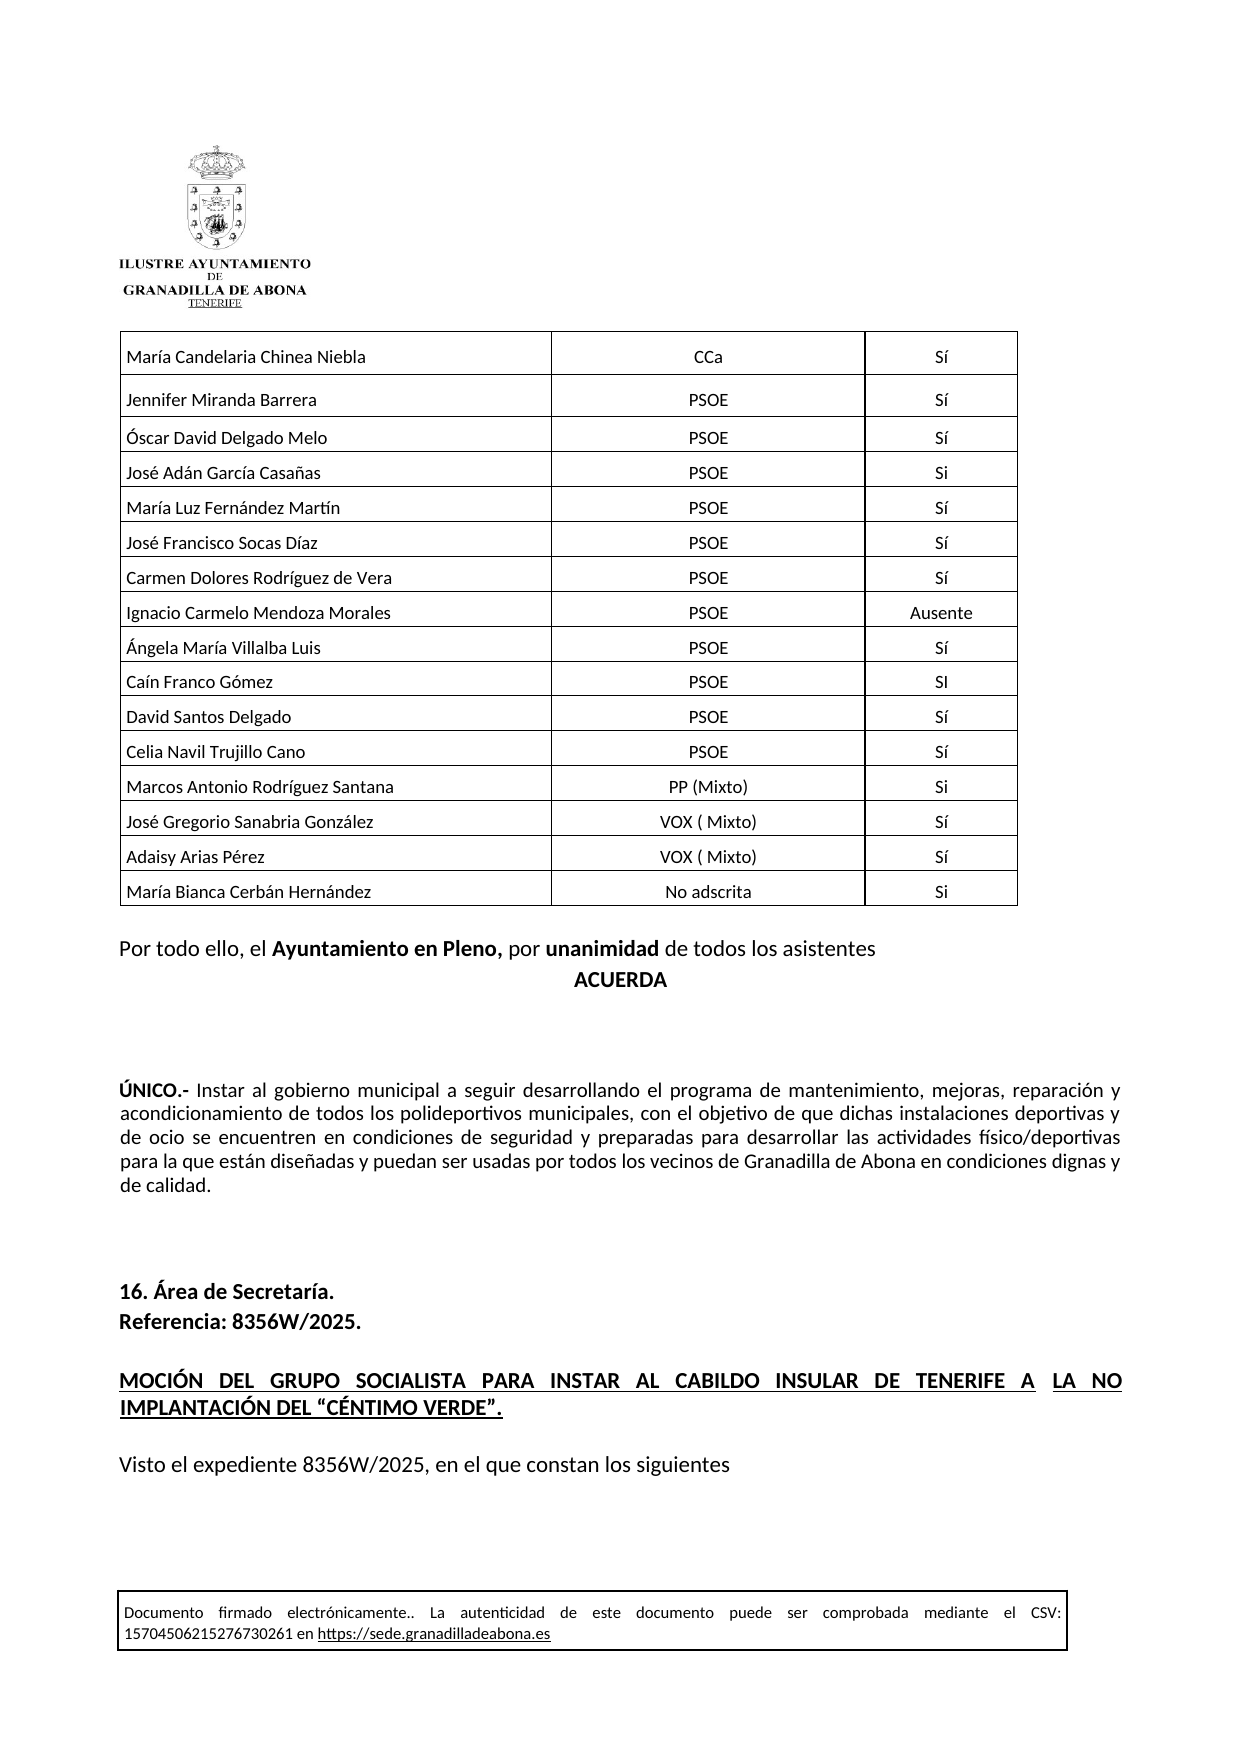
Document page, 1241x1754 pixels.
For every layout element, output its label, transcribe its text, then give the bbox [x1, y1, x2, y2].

table_cell Si [866, 452, 1017, 486]
table_cell José Gregorio Sanabria González [121, 801, 551, 835]
table_cell Adaisy Arias Pérez [121, 836, 551, 870]
table_cell Sí [866, 487, 1017, 521]
table_cell David Santos Delgado [121, 696, 551, 730]
table_cell Marcos Antonio Rodríguez Santana [121, 766, 551, 800]
table_cell Carmen Dolores Rodríguez de Vera [121, 557, 551, 591]
table_cell PSOE [552, 522, 864, 556]
table_cell Sí [866, 417, 1017, 451]
table_cell Sí [866, 801, 1017, 835]
table_cell PSOE [552, 627, 864, 661]
table_cell Jennifer Miranda Barrera [121, 375, 551, 416]
table_cell VOX ( Mixto) [552, 836, 864, 870]
table_cell CCa [552, 332, 864, 374]
subtitle ACUERDA [122, 965, 1120, 993]
table_cell Sí [866, 557, 1017, 591]
table_cell PSOE [552, 452, 864, 486]
table_cell María Luz Fernández Martín [121, 487, 551, 521]
table_cell No adscrita [552, 871, 864, 905]
table_cell Ausente [866, 592, 1017, 626]
table_cell Sí [866, 836, 1017, 870]
table_cell PSOE [552, 731, 864, 765]
table_cell PSOE [552, 557, 864, 591]
table_cell PSOE [552, 592, 864, 626]
table_cell VOX ( Mixto) [552, 801, 864, 835]
table_cell Ángela María Villalba Luis [121, 627, 551, 661]
table_cell PSOE [552, 662, 864, 695]
table_cell Celia Navil Trujillo Cano [121, 731, 551, 765]
table_cell Si [866, 766, 1017, 800]
text MOCIÓN DEL GRUPO SOCIALISTA PARA INSTAR AL CABILDO INSULAR DE TENERIFE A LA NO IMPLANTACIÓN DEL “CÉNTIMO VERDE”. [119, 1367, 1122, 1421]
table_cell PSOE [552, 696, 864, 730]
table_cell Sí [866, 696, 1017, 730]
table_cell Óscar David Delgado Melo [121, 417, 551, 451]
table_cell María Bianca Cerbán Hernández [121, 871, 551, 905]
table_cell Sí [866, 522, 1017, 556]
table_cell PSOE [552, 487, 864, 521]
text Visto el expediente 8356W/2025, en el que constan los siguientes [119, 1451, 1122, 1477]
table_cell PP (Mixto) [552, 766, 864, 800]
table_cell Sí [866, 731, 1017, 765]
text ÚNICO.- Instar al gobierno municipal a seguir desarrollando el programa de mantenimiento, mejoras, reparación y acondicionamiento de todos los polideportivos municipales, con el objetivo de que dichas instalaciones deportivas y de ocio se encuentren en condiciones de seguridad y preparadas para desarrollar las actividades físico/deportivas para la que están diseñadas y puedan ser usadas por todos los vecinos de Granadilla de Abona en condiciones dignas y de calidad. [119, 1078, 1122, 1198]
table_cell José Adán García Casañas [121, 452, 551, 486]
table_cell Sí [866, 627, 1017, 661]
text Referencia: 8356W/2025. [119, 1307, 1122, 1335]
text Por todo ello, el Ayuntamiento en Pleno, por unanimidad de todos los asistentes [119, 936, 1122, 962]
table_cell PSOE [552, 417, 864, 451]
table_cell Si [866, 871, 1017, 905]
table_cell Sí [866, 375, 1017, 416]
text 16. Área de Secretaría. [119, 1277, 1122, 1305]
table_cell Ignacio Carmelo Mendoza Morales [121, 592, 551, 626]
table_cell SI [866, 662, 1017, 695]
table_cell María Candelaria Chinea Niebla [121, 332, 551, 374]
table_cell Sí [866, 332, 1017, 374]
table_cell PSOE [552, 375, 864, 416]
table_cell Caín Franco Gómez [121, 662, 551, 695]
table_cell José Francisco Socas Díaz [121, 522, 551, 556]
